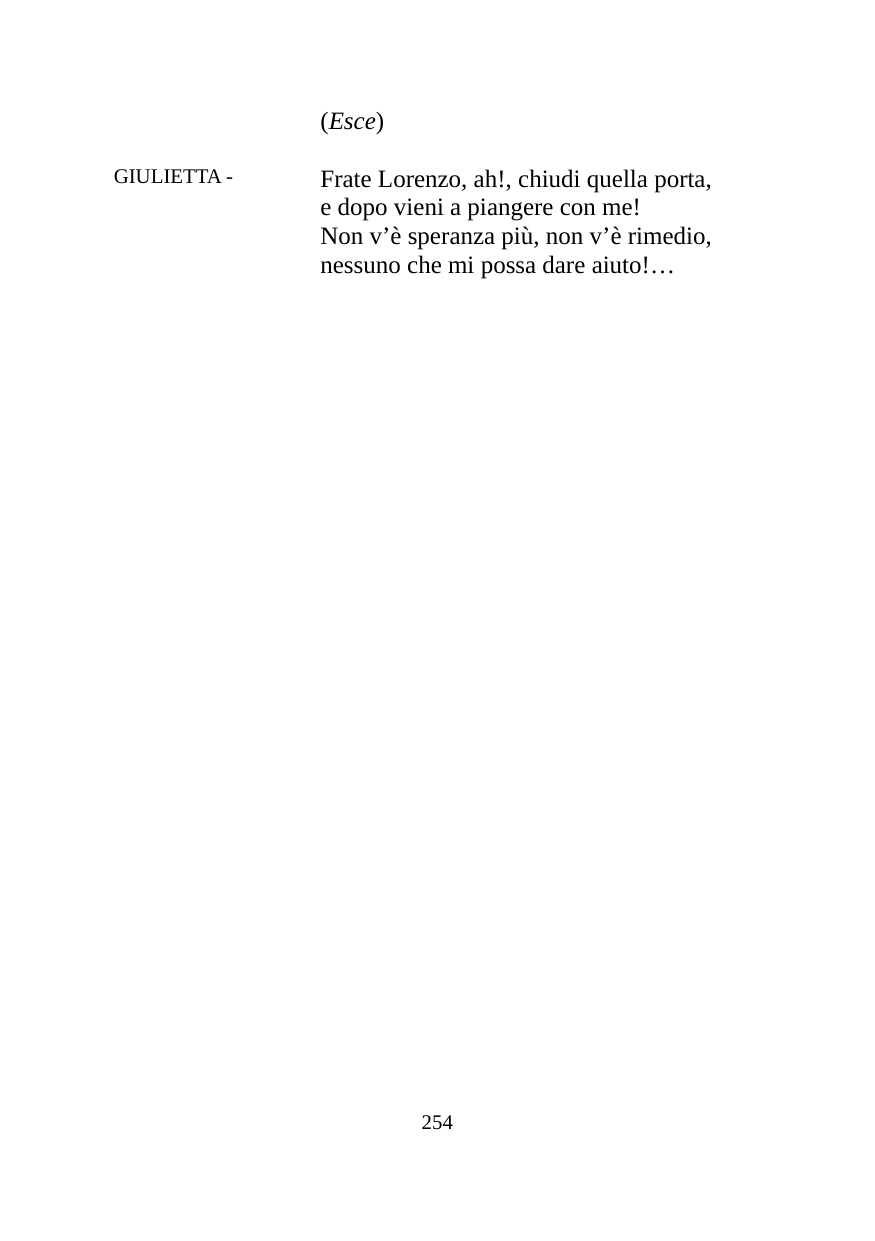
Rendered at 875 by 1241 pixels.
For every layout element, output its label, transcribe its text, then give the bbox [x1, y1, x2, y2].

table_cell (Esce) [313, 106, 768, 164]
table_cell GIULIETTA - [106, 164, 313, 307]
table_cell [106, 106, 313, 164]
table_cell Frate Lorenzo, ah!, chiudi quella porta, e dopo vieni a piangere con me! Non v’è speranza più, non v’è rimedio, nessuno che mi possa dare aiuto!… [313, 164, 768, 307]
